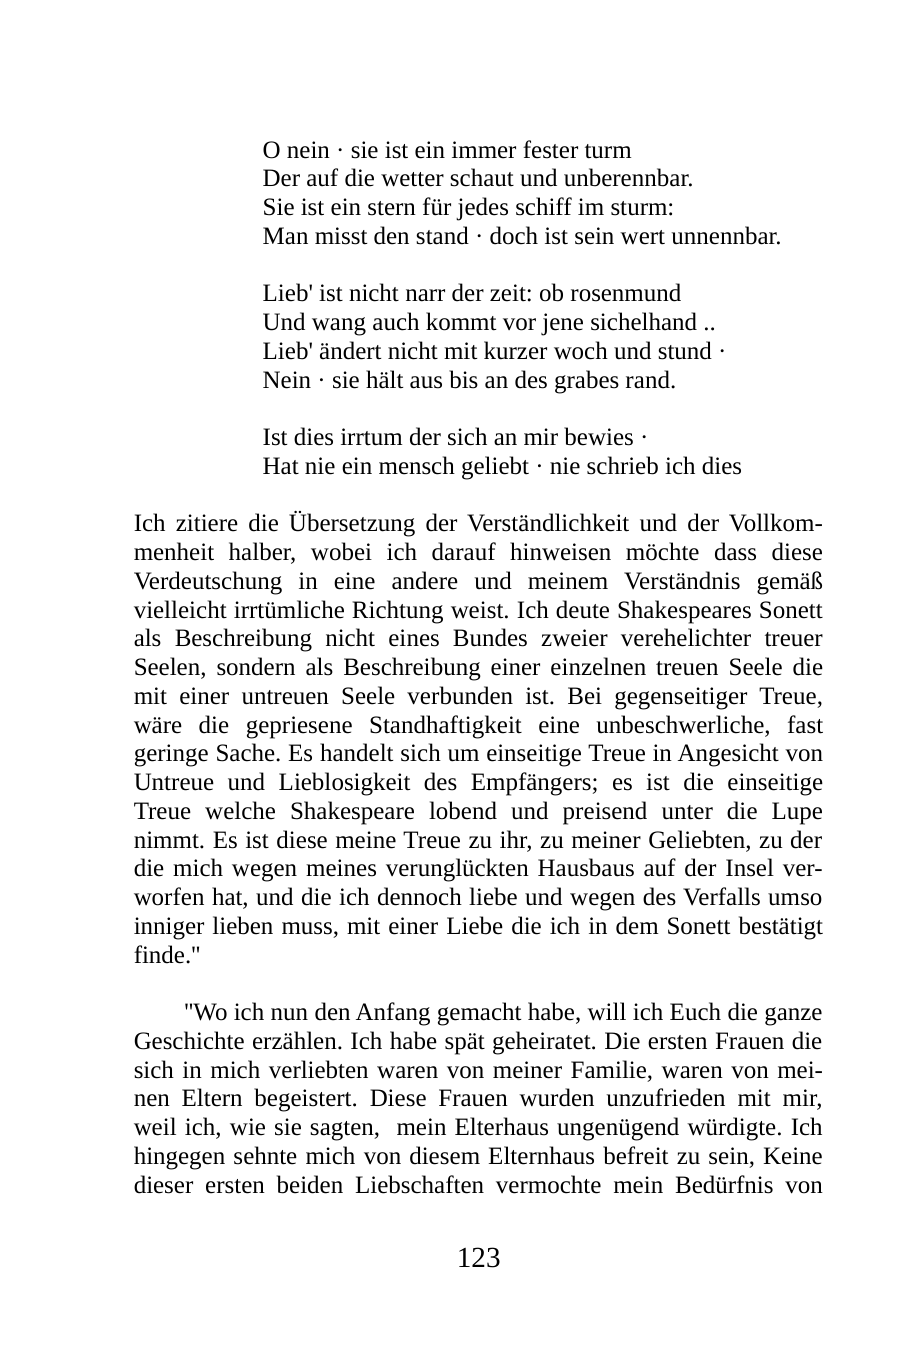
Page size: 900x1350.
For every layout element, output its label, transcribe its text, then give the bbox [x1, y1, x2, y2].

text Hat nie ein mensch geliebt · nie schrieb ich dies [262, 451, 823, 480]
text ''Wo ich nun den Anfang gemacht habe, will ich Euch die ganze Geschichte erzählen. Ich habe spät geheiratet. Die ersten Frauen die sich in mich verliebten waren von meiner Familie, waren von mei-nen Eltern begeistert. Diese Frauen wurden unzufrieden mit mir, weil ich, wie sie sagten, mein Elterhaus ungenügend würdigte. Ich hingegen sehnte mich von diesem Elternhaus befreit zu sein, Keine dieser ersten beiden Liebschaften vermochte mein Bedürfnis von [133, 997, 823, 1198]
text Ist dies irrtum der sich an mir bewies · [262, 422, 823, 451]
text Der auf die wetter schaut und unberennbar. [262, 163, 823, 192]
text Ich zitiere die Übersetzung der Verständlichkeit und der Vollkom-menheit halber, wobei ich darauf hinweisen möchte dass diese Verdeutschung in eine andere und meinem Verständnis gemäß vielleicht irrtümliche Richtung weist. Ich deute Shakespeares Sonett als Beschreibung nicht eines Bundes zweier verehelichter treuer Seelen, sondern als Beschreibung einer einzelnen treuen Seele die mit einer untreuen Seele verbunden ist. Bei gegenseitiger Treue, wäre die gepriesene Standhaftigkeit eine unbeschwerliche, fast geringe Sache. Es handelt sich um einseitige Treue in Angesicht von Untreue und Lieblosigkeit des Empfängers; es ist die einseitige Treue welche Shakespeare lobend und preisend unter die Lupe nimmt. Es ist diese meine Treue zu ihr, zu meiner Geliebten, zu der die mich wegen meines verunglückten Hausbaus auf der Insel ver-worfen hat, und die ich dennoch liebe und wegen des Verfalls umso inniger lieben muss, mit einer Liebe die ich in dem Sonett bestätigt finde.'' [133, 508, 823, 968]
text Man misst den stand · doch ist sein wert unnennbar. [262, 221, 823, 250]
text O nein · sie ist ein immer fester turm [262, 135, 823, 163]
text Lieb' ist nicht narr der zeit: ob rosenmund [262, 278, 823, 307]
text Sie ist ein stern für jedes schiff im sturm: [262, 192, 823, 221]
text Lieb' ändert nicht mit kurzer woch und stund · [262, 336, 823, 365]
text Nein · sie hält aus bis an des grabes rand. [262, 365, 823, 393]
text Und wang auch kommt vor jene sichelhand .. [262, 307, 823, 336]
